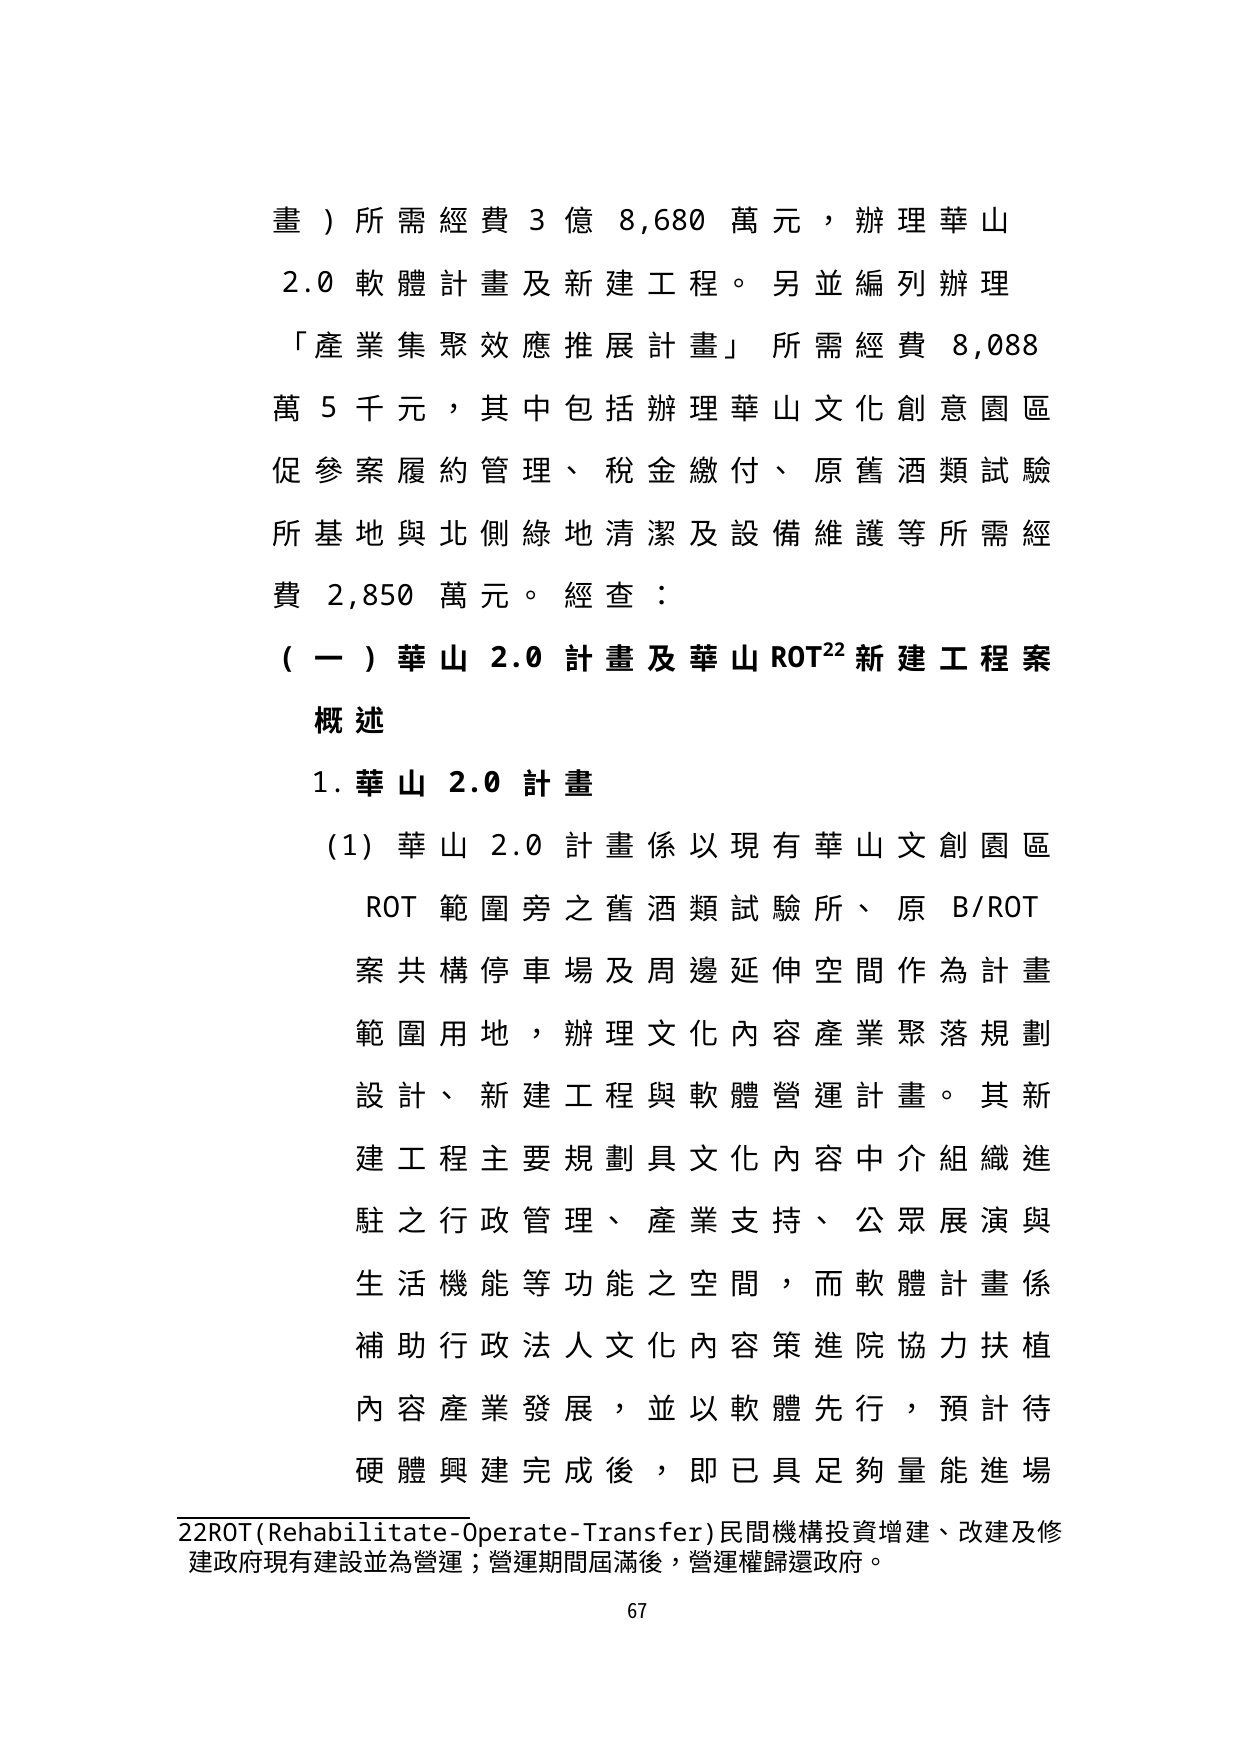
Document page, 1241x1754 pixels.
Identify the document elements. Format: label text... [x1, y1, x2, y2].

text (一)華山2.0計畫及華山ROT新建工程案概述 [242, 615, 1058, 740]
text (1)華山2.0計畫係以現有華山文創園區ROT範圍旁之舊酒類試驗所、原B/ROT案共構停車場及周邊延伸空間作為計畫範圍用地，辦理文化內容產業聚落規劃設計、新建工程與軟體營運計畫。其新建工程主要規劃具文化內容中介組織進駐之行政管理、產業支持、公眾展演與生活機能等功能之空間，而軟體計畫係補助行政法人文化內容策進院協力扶植內容產業發展，並以軟體先行，預計待硬體興建完成後，即已具足夠量能進場 [301, 802, 1058, 1490]
text ROT(Rehabilitate-Operate-Transfer)民間機構投資增建、改建及修建政府現有建設並為營運；營運期間屆滿後，營運權歸還政府。 [177, 1518, 1063, 1577]
text 1.華山2.0計畫 [271, 740, 1058, 802]
text 畫)所需經費3億8,680萬元，辦理華山2.0軟體計畫及新建工程。另並編列辦理「產業集聚效應推展計畫」所需經費8,088萬5千元，其中包括辦理華山文化創意園區促參案履約管理、稅金繳付、原舊酒類試驗所基地與北側綠地清潔及設備維護等所需經費2,850萬元。經查： [242, 177, 1058, 615]
